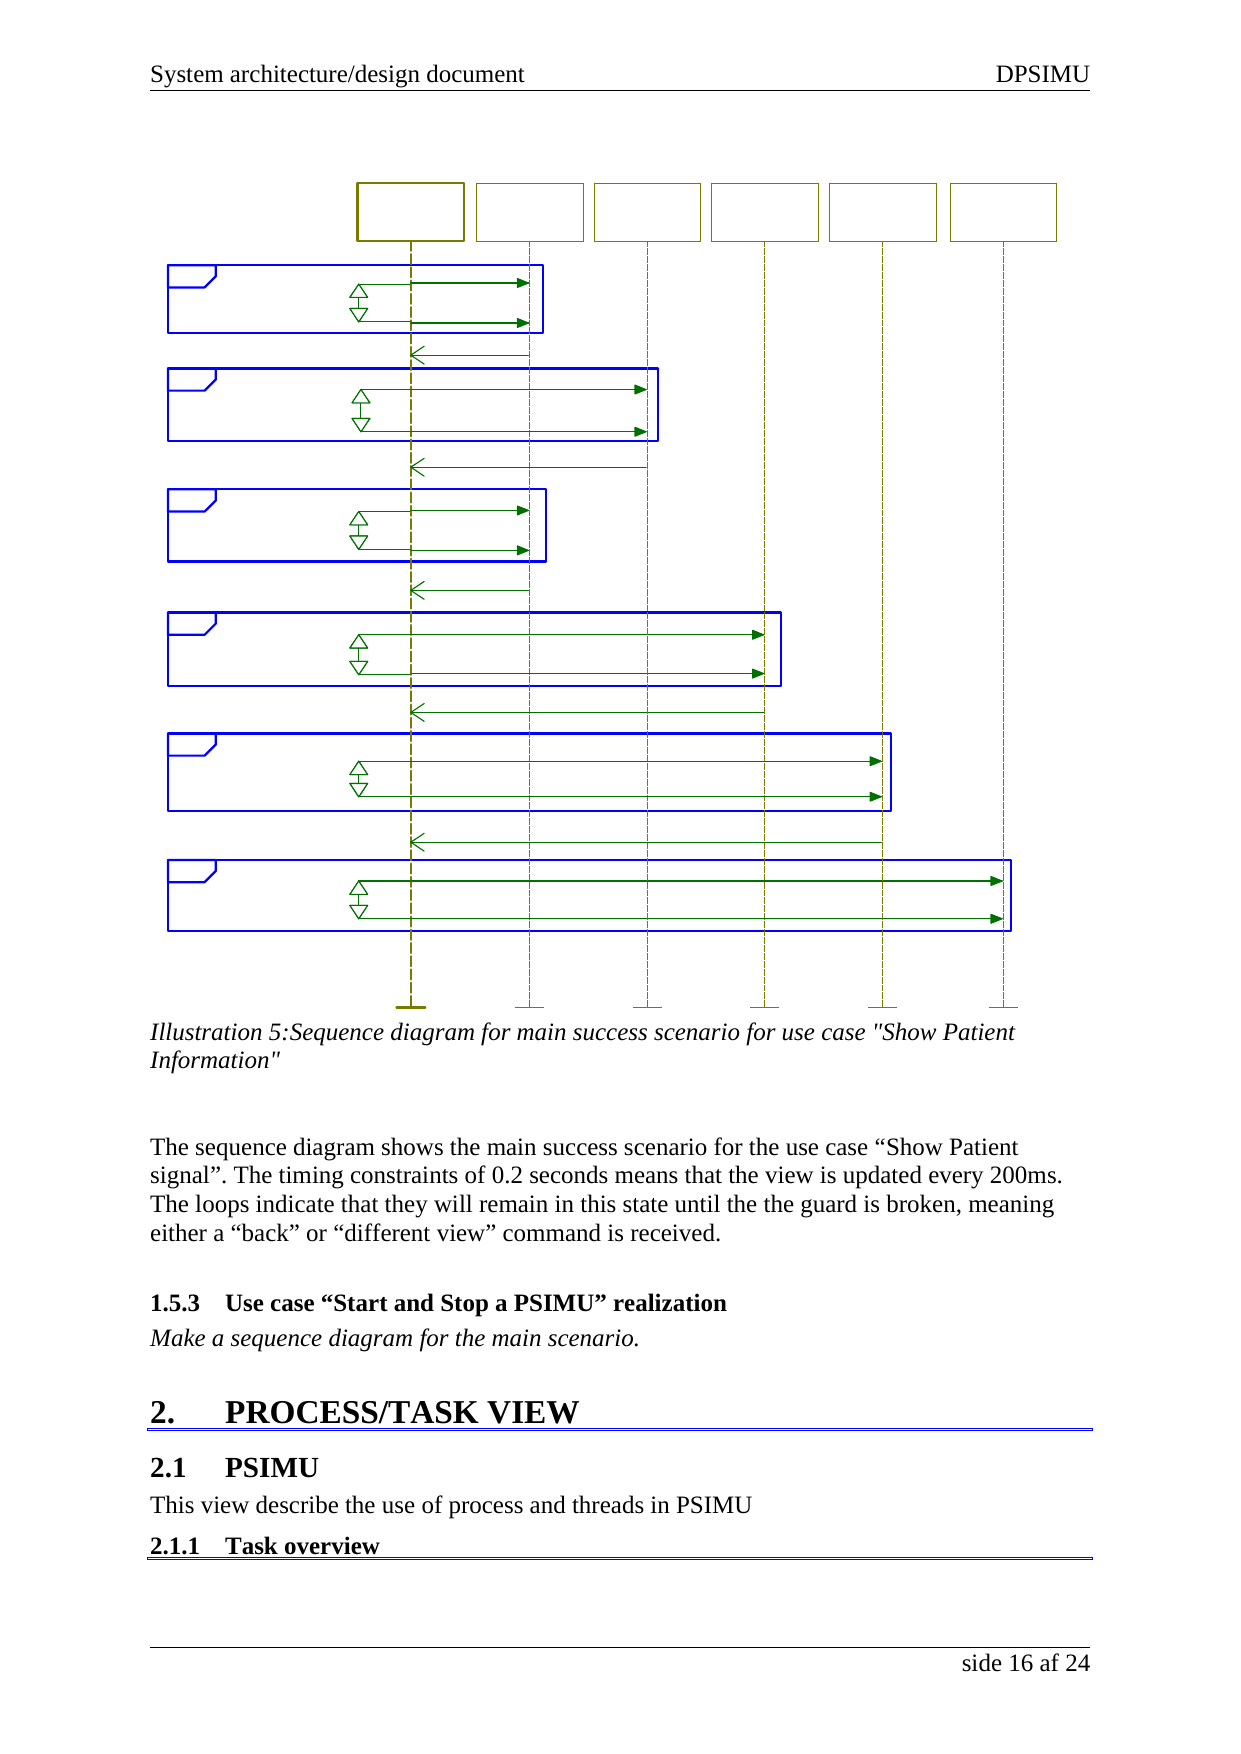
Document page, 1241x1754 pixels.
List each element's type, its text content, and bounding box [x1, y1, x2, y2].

text Make a sequence diagram for the main scenario. [150, 1323, 1090, 1352]
text Illustration 5:Sequence diagram for main success scenario for use case "Show Patient Information" [150, 173, 1065, 1074]
subtitle Process/task View [150, 1393, 1090, 1428]
subtitle Use case “Start and Stop a PSIMU” realization [150, 1288, 1090, 1317]
text This view describe the use of process and threads in PSIMU [150, 1490, 1090, 1518]
subtitle PSIMU [150, 1450, 1090, 1483]
subtitle Task overview [150, 1531, 1090, 1557]
text The sequence diagram shows the main success scenario for the use case “Show Patient signal”. The timing constraints of 0.2 seconds means that the view is updated every 200ms. The loops indicate that they will remain in this state until the the guard is broken, meaning either a “back” or “different view” command is received. [150, 1132, 1090, 1247]
